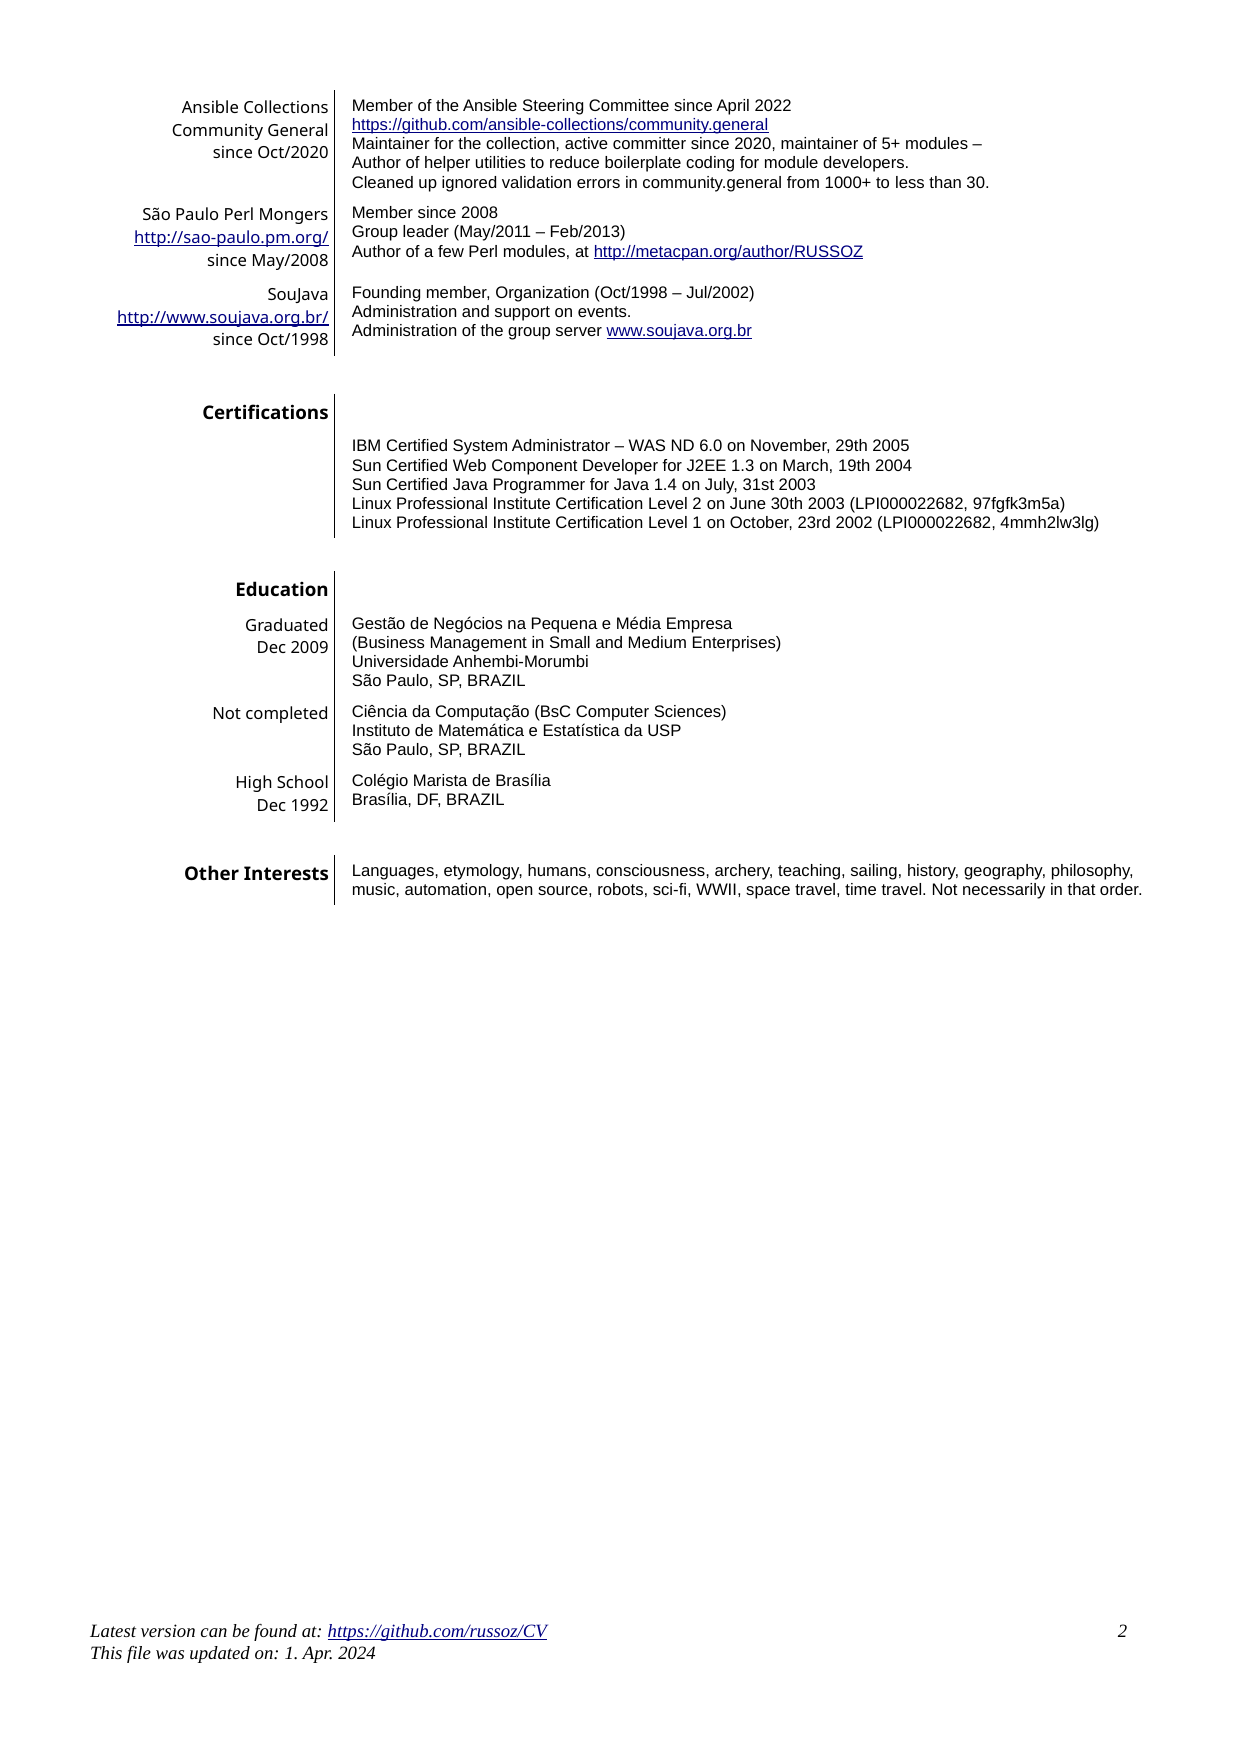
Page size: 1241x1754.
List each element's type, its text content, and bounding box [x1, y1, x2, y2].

table_cell Other Interests [90, 855, 334, 904]
table_cell São Paulo Perl Mongers http://sao-paulo.pm.org/ since May/2008 [90, 197, 334, 277]
table_cell [335, 571, 1149, 608]
table_cell Not completed [90, 696, 334, 765]
table_cell [334, 538, 1149, 571]
table_cell [90, 430, 334, 538]
table_cell Colégio Marista de Brasília Brasília, DF, BRAZIL [335, 765, 1149, 822]
table_cell Member since 2008 Group leader (May/2011 – Feb/2013) Author of a few Perl modules, at http://metacpan.org/author/RUSSOZ [335, 197, 1149, 277]
table_cell SouJava http://www.soujava.org.br/ since Oct/1998 [90, 277, 334, 356]
table_cell [90, 538, 334, 571]
table_cell [335, 394, 1149, 430]
table_cell Certifications [90, 394, 334, 430]
table_cell Ansible Collections Community General since Oct/2020 [90, 90, 334, 197]
table_cell Founding member, Organization (Oct/1998 – Jul/2002) Administration and support on events. Administration of the group server www.soujava.org.br [335, 277, 1149, 356]
table_cell Gestão de Negócios na Pequena e Média Empresa (Business Management in Small and Medium Enterprises) Universidade Anhembi-Morumbi São Paulo, SP, BRAZIL [335, 608, 1149, 696]
table_cell Languages, etymology, humans, consciousness, archery, teaching, sailing, history, geography, philosophy, music, automation, open source, robots, sci-fi, WWII, space travel, time travel. Not necessarily in that order. [335, 855, 1149, 904]
table_cell High School Dec 1992 [90, 765, 334, 822]
table_cell IBM Certified System Administrator – WAS ND 6.0 on November, 29th 2005 Sun Certified Web Component Developer for J2EE 1.3 on March, 19th 2004 Sun Certified Java Programmer for Java 1.4 on July, 31st 2003 Linux Professional Institute Certification Level 2 on June 30th 2003 (LPI000022682, 97fgfk3m5a) Linux Professional Institute Certification Level 1 on October, 23rd 2002 (LPI000022682, 4mmh2lw3lg) [335, 430, 1149, 538]
table_cell Ciência da Computação (BsC Computer Sciences) Instituto de Matemática e Estatística da USP São Paulo, SP, BRAZIL [335, 696, 1149, 765]
table_cell [334, 822, 1149, 855]
table_cell Education [90, 571, 334, 608]
table_cell [334, 356, 1149, 393]
table_cell [90, 822, 334, 855]
table_cell Member of the Ansible Steering Committee since April 2022 https://github.com/ansible-collections/community.general Maintainer for the collection, active committer since 2020, maintainer of 5+ modules – Author of helper utilities to reduce boilerplate coding for module developers. Cleaned up ignored validation errors in community.general from 1000+ to less than 30. [335, 90, 1149, 197]
table_cell [90, 356, 334, 393]
table_cell Graduated Dec 2009 [90, 608, 334, 696]
